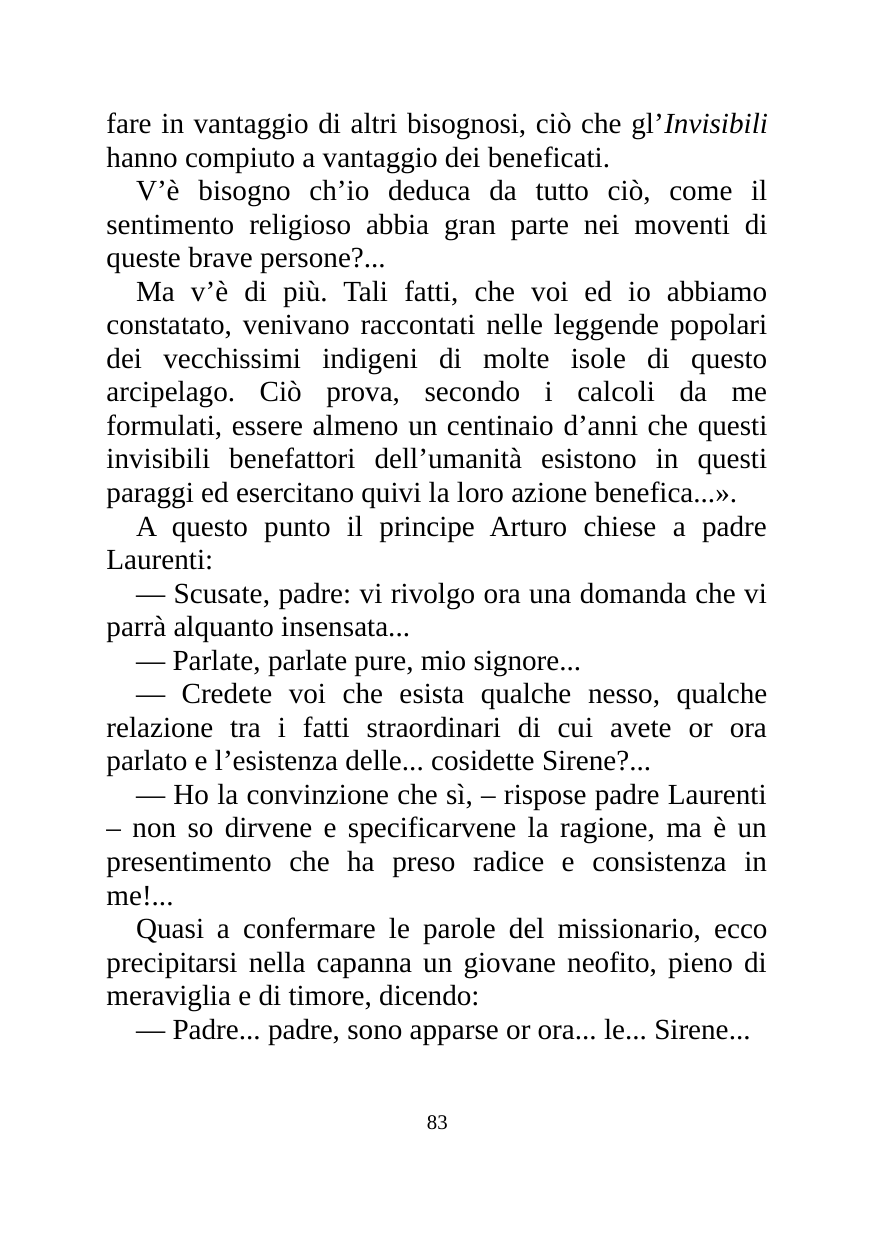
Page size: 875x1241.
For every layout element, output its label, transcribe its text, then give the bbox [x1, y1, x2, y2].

text — Credete voi che esista qualche nesso, qualche relazione tra i fatti straordinari di cui avete or ora parlato e l’esistenza delle... cosidette Sirene?... [106, 676, 768, 777]
text Quasi a confermare le parole del missionario, ecco precipitarsi nella capanna un giovane neofito, pieno di meraviglia e di timore, dicendo: [106, 911, 768, 1012]
text A questo punto il principe Arturo chiese a padre Laurenti: [106, 509, 768, 576]
text Ma v’è di più. Tali fatti, che voi ed io abbiamo constatato, venivano raccontati nelle leggende popolari dei vecchissimi indigeni di molte isole di questo arcipelago. Ciò prova, secondo i calcoli da me formulati, essere almeno un centinaio d’anni che questi invisibili benefattori dell’umanità esistono in questi paraggi ed esercitano quivi la loro azione benefica...». [106, 274, 768, 509]
text — Scusate, padre: vi rivolgo ora una domanda che vi parrà alquanto insensata... [106, 576, 768, 643]
text — Ho la convinzione che sì, – rispose padre Laurenti – non so dirvene e specificarvene la ragione, ma è un presentimento che ha preso radice e consistenza in me!... [106, 777, 768, 911]
text — Padre... padre, sono apparse or ora... le... Sirene... [106, 1012, 768, 1045]
text — Parlate, parlate pure, mio signore... [106, 643, 768, 676]
text V’è bisogno ch’io deduca da tutto ciò, come il sentimento religioso abbia gran parte nei moventi di queste brave persone?... [106, 173, 768, 274]
text fare in vantaggio di altri bisognosi, ciò che gl’Invisibili hanno compiuto a vantaggio dei beneficati. [106, 106, 768, 173]
